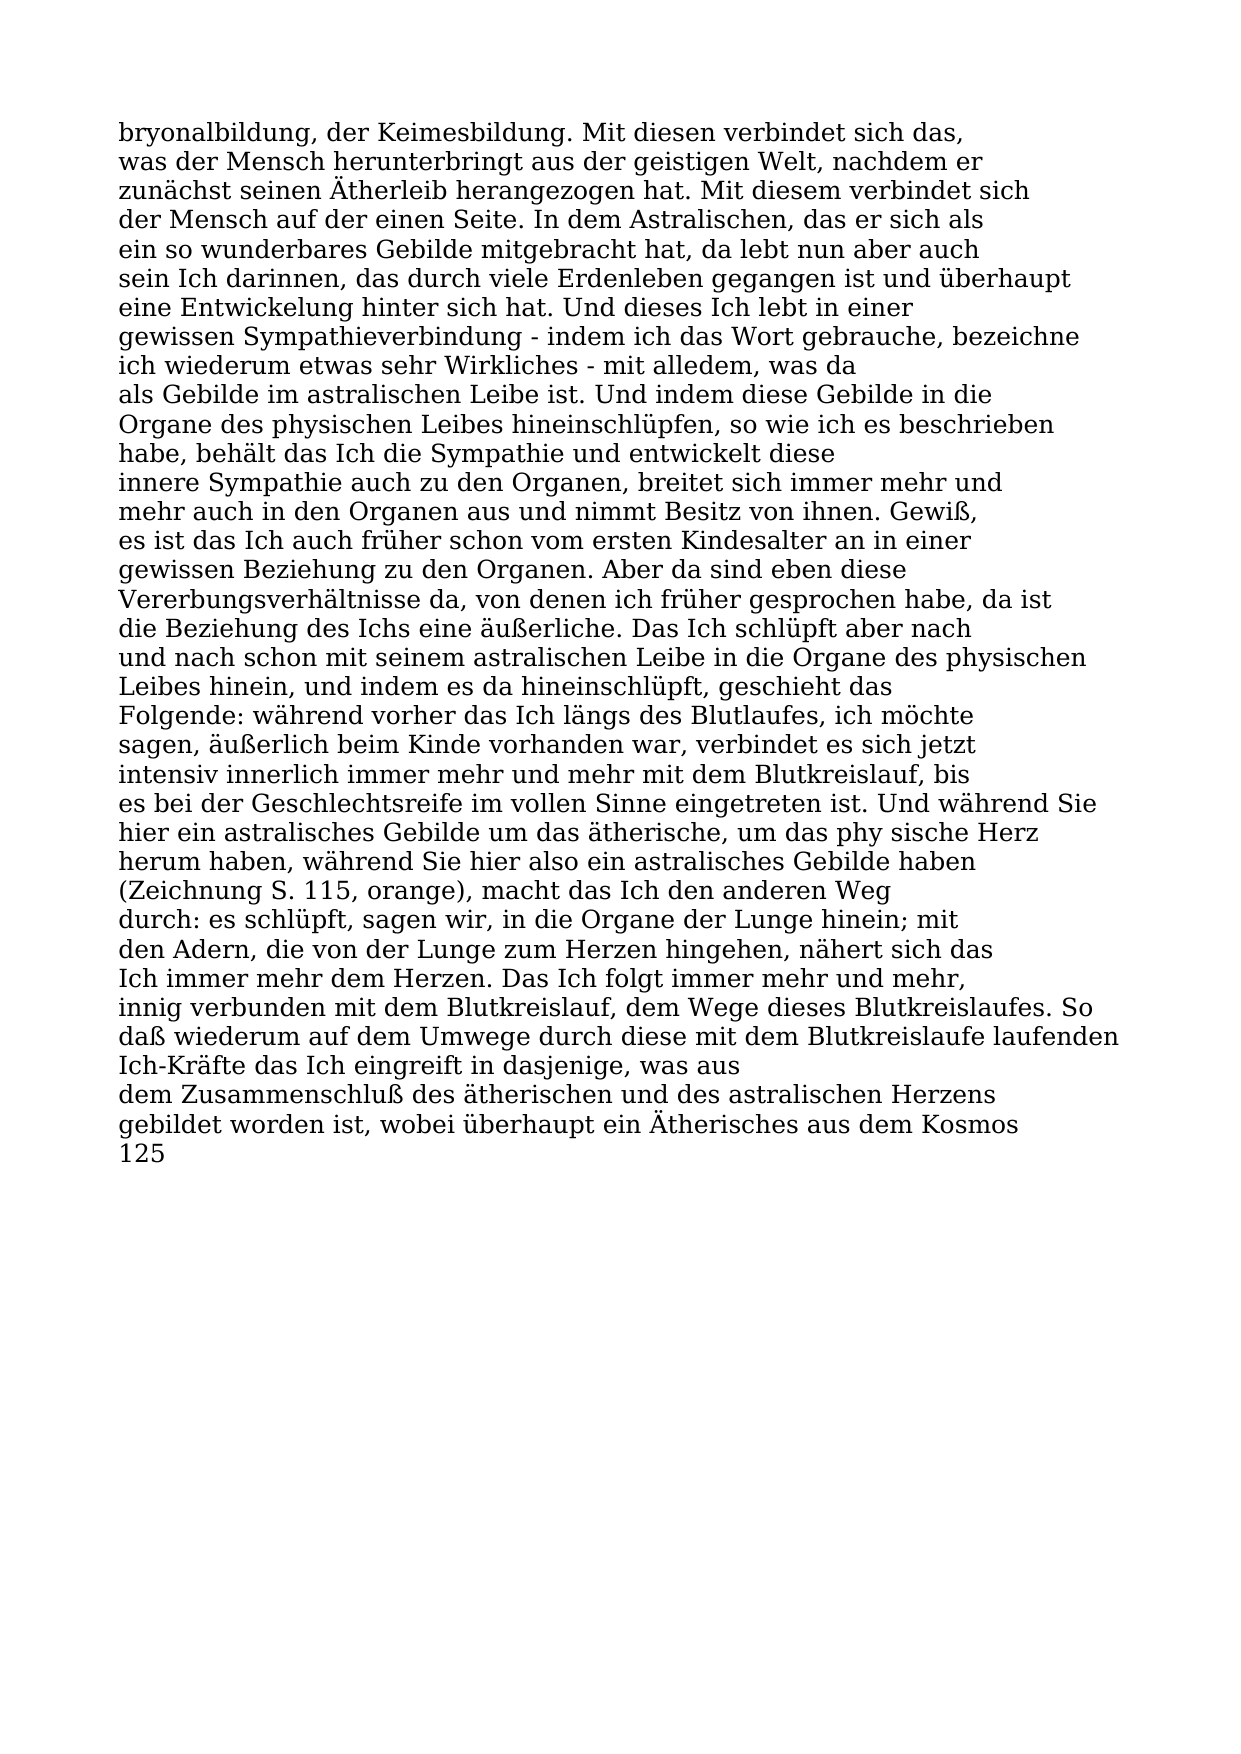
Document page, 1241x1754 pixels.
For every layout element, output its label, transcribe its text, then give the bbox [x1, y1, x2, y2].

text mehr auch in den Organen aus und nimmt Besitz von ihnen. Gewiß, [118, 497, 1122, 526]
text dem Zusammenschluß des ätherischen und des astralischen Herzens [118, 1081, 1122, 1110]
text es ist das Ich auch früher schon vom ersten Kindesalter an in einer [118, 526, 1122, 556]
text innere Sympathie auch zu den Organen, breitet sich immer mehr und [118, 468, 1122, 497]
text was der Mensch herunterbringt aus der geistigen Welt, nachdem er [118, 147, 1122, 176]
text 125 [118, 1139, 1122, 1168]
text Folgende: während vorher das Ich längs des Blutlaufes, ich möchte [118, 701, 1122, 731]
text gewissen Sympathieverbindung - indem ich das Wort gebrauche, bezeichne ich wiederum etwas sehr Wirkliches - mit alledem, was da [118, 322, 1122, 381]
text gebildet worden ist, wobei überhaupt ein Ätherisches aus dem Kosmos [118, 1110, 1122, 1139]
text sein Ich darinnen, das durch viele Erdenleben gegangen ist und überhaupt eine Entwickelung hinter sich hat. Und dieses Ich lebt in einer [118, 264, 1122, 322]
text sagen, äußerlich beim Kinde vorhanden war, verbindet es sich jetzt [118, 731, 1122, 760]
text ein so wunderbares Gebilde mitgebracht hat, da lebt nun aber auch [118, 235, 1122, 264]
text innig verbunden mit dem Blutkreislauf, dem Wege dieses Blutkreislaufes. So daß wiederum auf dem Umwege durch diese mit dem Blutkreislaufe laufenden Ich-Kräfte das Ich eingreift in dasjenige, was aus [118, 993, 1122, 1081]
text es bei der Geschlechtsreife im vollen Sinne eingetreten ist. Und während Sie hier ein astralisches Gebilde um das ätherische, um das phy sische Herz herum haben, während Sie hier also ein astralisches Gebilde haben (Zeichnung S. 115, orange), macht das Ich den anderen Weg [118, 789, 1122, 906]
text die Beziehung des Ichs eine äußerliche. Das Ich schlüpft aber nach [118, 614, 1122, 643]
text zunächst seinen Ätherleib herangezogen hat. Mit diesem verbindet sich [118, 176, 1122, 206]
text gewissen Beziehung zu den Organen. Aber da sind eben diese Vererbungsverhältnisse da, von denen ich früher gesprochen habe, da ist [118, 556, 1122, 614]
text Organe des physischen Leibes hineinschlüpfen, so wie ich es beschrieben habe, behält das Ich die Sympathie und entwickelt diese [118, 410, 1122, 468]
text intensiv innerlich immer mehr und mehr mit dem Blutkreislauf, bis [118, 760, 1122, 789]
text bryonalbildung, der Keimesbildung. Mit diesen verbindet sich das, [118, 118, 1122, 147]
text als Gebilde im astralischen Leibe ist. Und indem diese Gebilde in die [118, 381, 1122, 410]
text Ich immer mehr dem Herzen. Das Ich folgt immer mehr und mehr, [118, 964, 1122, 993]
text den Adern, die von der Lunge zum Herzen hingehen, nähert sich das [118, 935, 1122, 964]
text durch: es schlüpft, sagen wir, in die Organe der Lunge hinein; mit [118, 906, 1122, 935]
text der Mensch auf der einen Seite. In dem Astralischen, das er sich als [118, 206, 1122, 235]
text und nach schon mit seinem astralischen Leibe in die Organe des physischen Leibes hinein, und indem es da hineinschlüpft, geschieht das [118, 643, 1122, 701]
